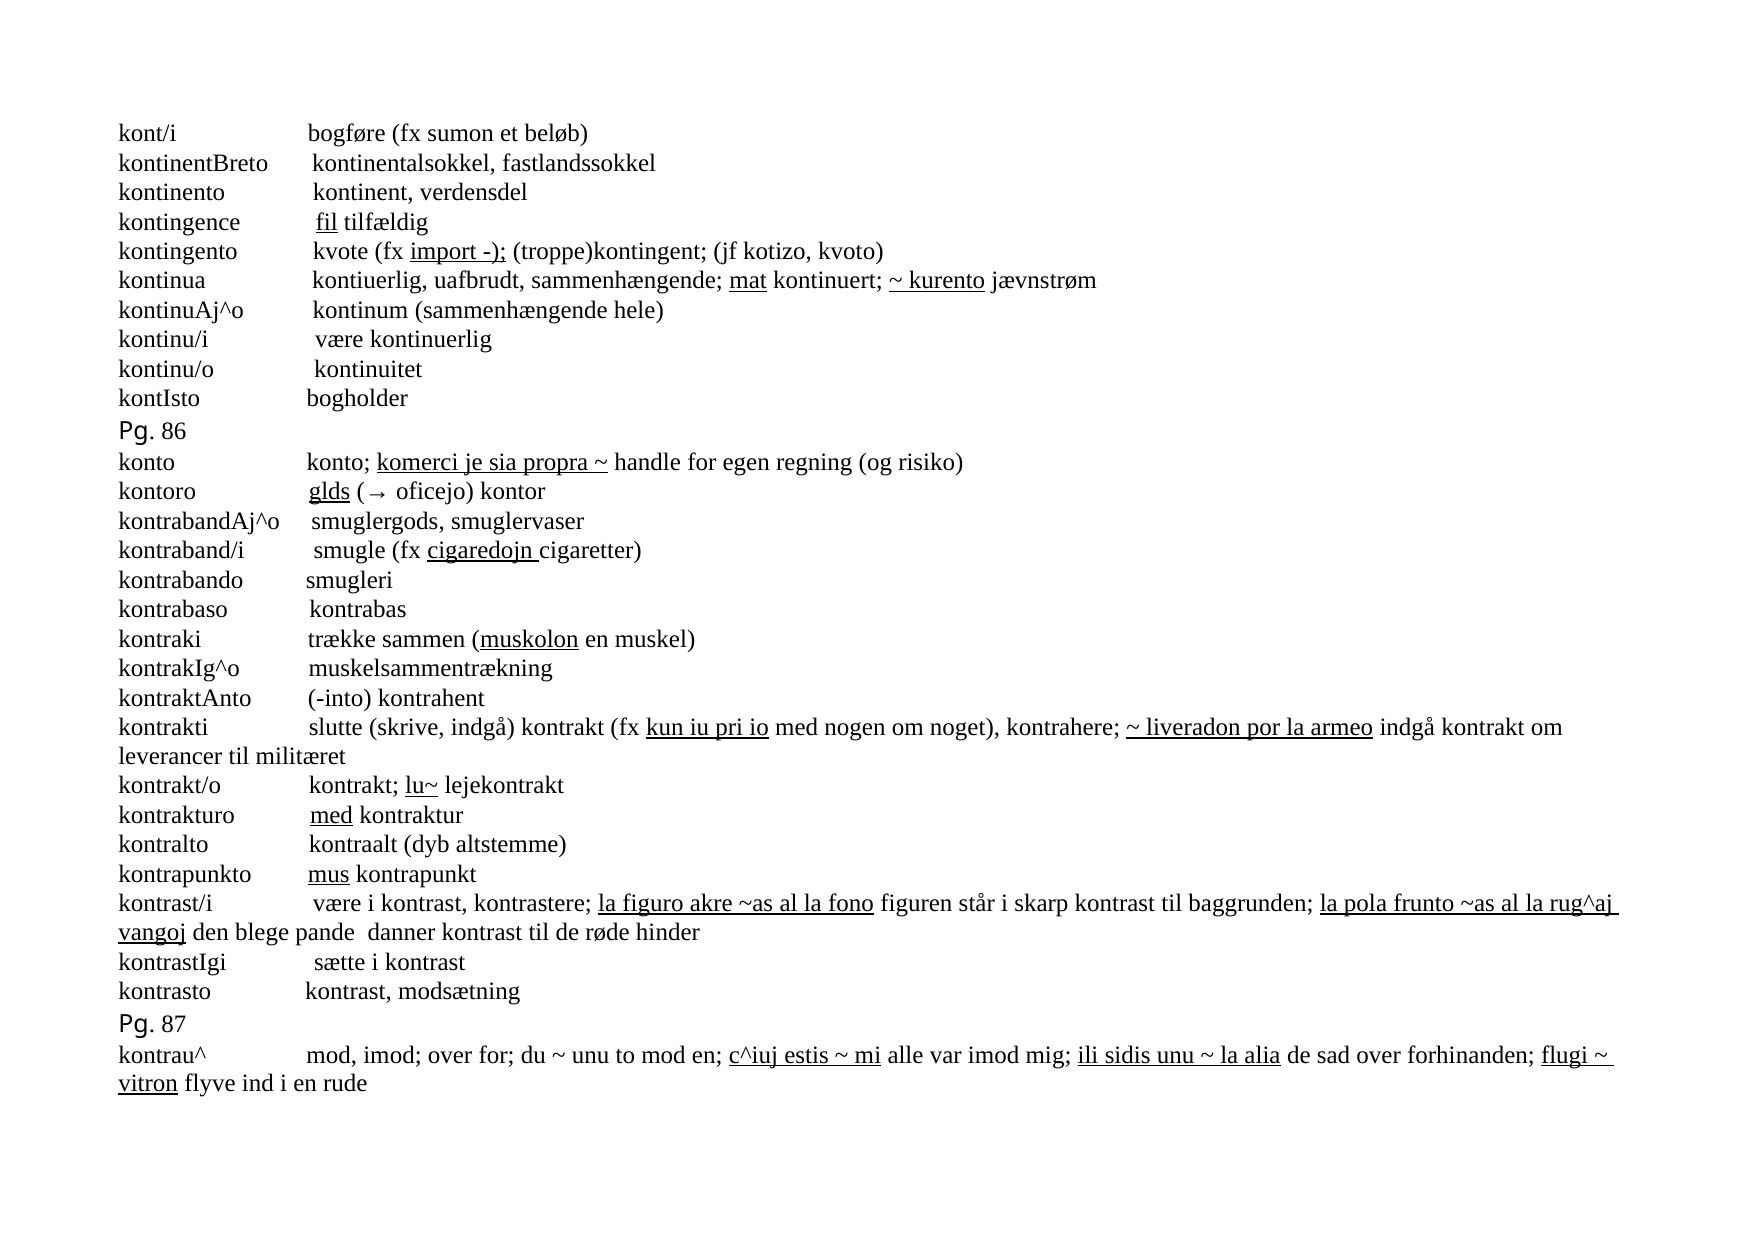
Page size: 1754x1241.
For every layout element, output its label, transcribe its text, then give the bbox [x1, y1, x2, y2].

text kontinuAj^o kontinum (sammenhængende hele) [118, 295, 1636, 324]
text kontraband/i smugle (fx cigaredojn cigaretter) [118, 535, 1636, 565]
text kontrabandAj^o smuglergods, smuglervaser [118, 506, 1636, 535]
text kontrakt/o kontrakt; lu~ lejekontrakt [118, 771, 1636, 800]
text kontinu/o kontinuitet [118, 354, 1636, 383]
text kontrau^ mod, imod; over for; du ~ unu to mod en; c^iuj estis ~ mi alle var imod mig; ili sidis unu ~ la alia de sad over forhinanden; flugi ~ vitron flyve ind i en rude [118, 1040, 1636, 1098]
text kont/i bogføre (fx sumon et beløb) [118, 118, 1636, 148]
text kontraktAnto (-into) kontrahent [118, 683, 1636, 712]
text kontinento kontinent, verdensdel [118, 177, 1636, 207]
text kontinua kontiuerlig, uafbrudt, sammenhængende; mat kontinuert; ~ kurento jævnstrøm [118, 266, 1636, 295]
text kontinu/i være kontinuerlig [118, 324, 1636, 354]
text kontoro glds (→ oficejo) kontor [118, 476, 1636, 506]
text kontrapunkto mus kontrapunkt [118, 859, 1636, 888]
text kontIsto bogholder [118, 383, 1636, 413]
text kontrabando smugleri [118, 565, 1636, 594]
text kontingence fil tilfældig [118, 207, 1636, 236]
text kontrastIgi sætte i kontrast [118, 947, 1636, 976]
text kontrakti slutte (skrive, indgå) kontrakt (fx kun iu pri io med nogen om noget), kontrahere; ~ liveradon por la armeo indgå kontrakt om leverancer til militæret [118, 712, 1636, 771]
text kontrasto kontrast, modsætning [118, 976, 1636, 1006]
text kontralto kontraalt (dyb altstemme) [118, 829, 1636, 859]
text kontrakIg^o muskelsammentrækning [118, 653, 1636, 683]
text kontrabaso kontrabas [118, 594, 1636, 624]
text kontrakturo med kontraktur [118, 800, 1636, 829]
text Pg. 86 [118, 413, 1636, 447]
text Pg. 87 [118, 1006, 1636, 1040]
text konto konto; komerci je sia propra ~ handle for egen regning (og risiko) [118, 447, 1636, 476]
text kontingento kvote (fx import -); (troppe)kontingent; (jf kotizo, kvoto) [118, 236, 1636, 266]
text kontinentBreto kontinentalsokkel, fastlandssokkel [118, 148, 1636, 177]
text kontrast/i være i kontrast, kontrastere; la figuro akre ~as al la fono figuren står i skarp kontrast til baggrunden; la pola frunto ~as al la rug^aj vangoj den blege pande danner kontrast til de røde hinder [118, 888, 1636, 947]
text kontraki trække sammen (muskolon en muskel) [118, 624, 1636, 653]
